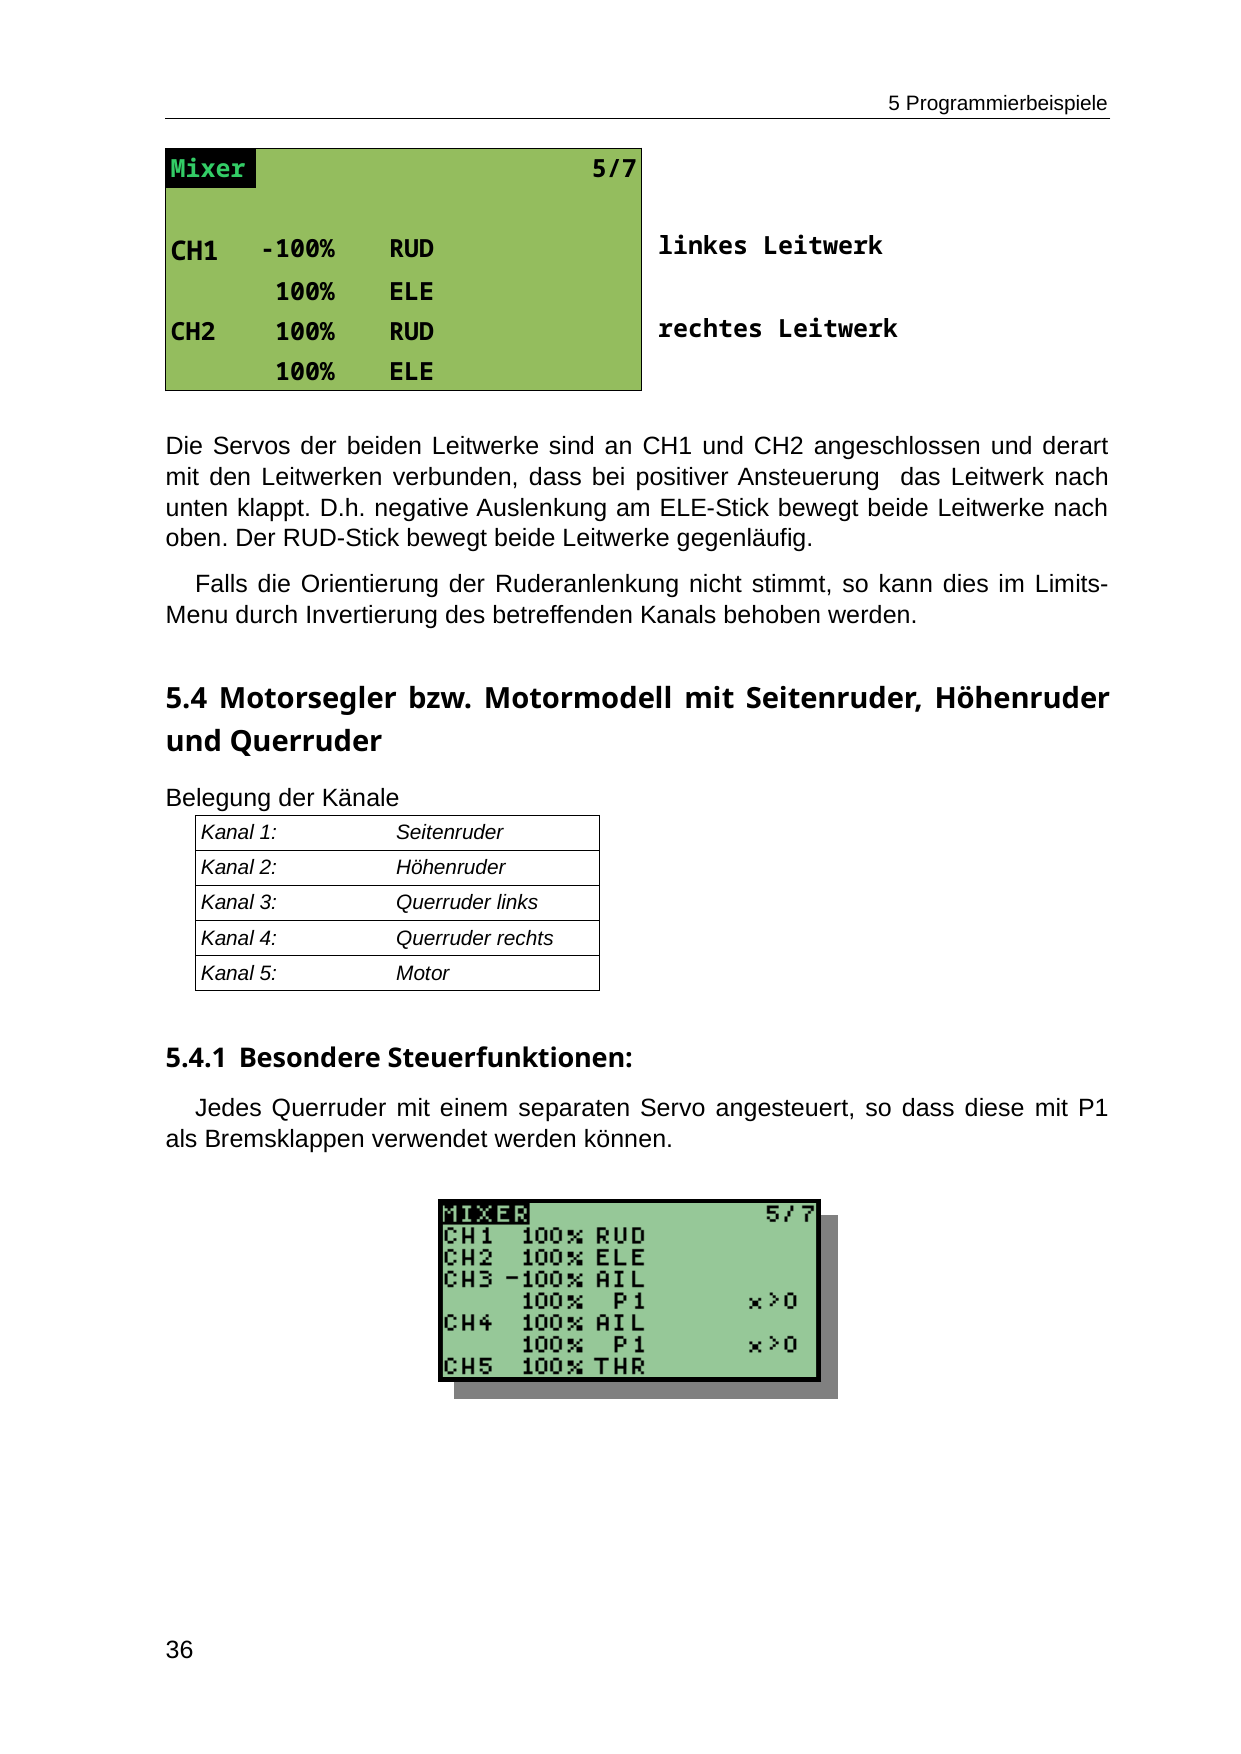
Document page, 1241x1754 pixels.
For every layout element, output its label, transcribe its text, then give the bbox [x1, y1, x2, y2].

table_cell [471, 351, 559, 390]
table_cell [166, 188, 256, 228]
table_cell [370, 188, 453, 228]
table_cell linkes Leitwerk [642, 228, 1110, 271]
table_cell [348, 188, 370, 228]
table_cell [166, 271, 256, 311]
table_cell [348, 271, 370, 311]
table_cell Motor [390, 956, 599, 990]
table_cell [348, 311, 370, 351]
table_cell Querruder rechts [390, 921, 599, 955]
table_cell [256, 188, 348, 228]
table_cell [471, 271, 559, 311]
table_cell [453, 351, 471, 390]
table_cell Kanal 4: [196, 921, 390, 955]
table_cell [348, 351, 370, 390]
table_cell [559, 271, 641, 311]
table_cell RUD [370, 228, 453, 271]
table_cell rechtes Leitwerk [642, 311, 1110, 351]
table_cell [559, 228, 641, 271]
table_cell [166, 351, 256, 390]
table_cell [559, 351, 641, 390]
table_cell [471, 188, 559, 228]
table_cell [642, 188, 1110, 228]
picture [442, 1203, 817, 1377]
table_cell CH2 [166, 311, 256, 351]
table_cell [453, 188, 471, 228]
table_cell [453, 271, 471, 311]
table_cell [453, 228, 471, 271]
table_cell Kanal 3: [196, 886, 390, 920]
table_cell RUD [370, 311, 453, 351]
table_cell [642, 271, 1110, 311]
table_cell [559, 311, 641, 351]
table_cell -100% [256, 228, 348, 271]
table_cell [453, 311, 471, 351]
table_cell [348, 228, 370, 271]
subtitle Motorsegler bzw. Motormodell mit Seitenruder, Höhenruder und Querruder [165, 677, 1110, 760]
table_cell 100% [256, 311, 348, 351]
table_header Kanal 1: [196, 816, 390, 850]
table_cell [471, 228, 559, 271]
table_header [642, 148, 1110, 188]
table_cell 100% [256, 271, 348, 311]
table_cell Kanal 2: [196, 851, 390, 885]
table_cell ELE [370, 351, 453, 390]
text Falls die Orientierung der Ruderanlenkung nicht stimmt, so kann dies im Limits-Menu durch Invertierung des betreffenden Kanals behoben werden. [165, 570, 1110, 629]
table_cell CH1 [166, 228, 256, 271]
table_cell Höhenruder [390, 851, 599, 885]
table_header Seitenruder [390, 816, 599, 850]
table_cell Kanal 5: [196, 956, 390, 990]
table_cell [559, 188, 641, 228]
text Die Servos der beiden Leitwerke sind an CH1 und CH2 angeschlossen und derart mit den Leitwerken verbunden, dass bei positiver Ansteuerung das Leitwerk nach unten klappt. D.h. negative Auslenkung am ELE-Stick bewegt beide Leitwerke nach oben. Der RUD-Stick bewegt beide Leitwerke gegenläufig. [165, 432, 1110, 552]
text Belegung der Känale [165, 784, 1110, 812]
table_header 5/7 [256, 149, 641, 188]
table_cell Querruder links [390, 886, 599, 920]
table_cell [471, 311, 559, 351]
text Jedes Querruder mit einem separaten Servo angesteuert, so dass diese mit P1 als Bremsklappen verwendet werden können. [165, 1094, 1110, 1153]
subtitle Besondere Steuerfunktionen: [165, 1039, 1110, 1076]
table_cell 100% [256, 351, 348, 390]
table_header Mixer [166, 149, 256, 188]
table_cell ELE [370, 271, 453, 311]
table_cell [642, 351, 1110, 391]
